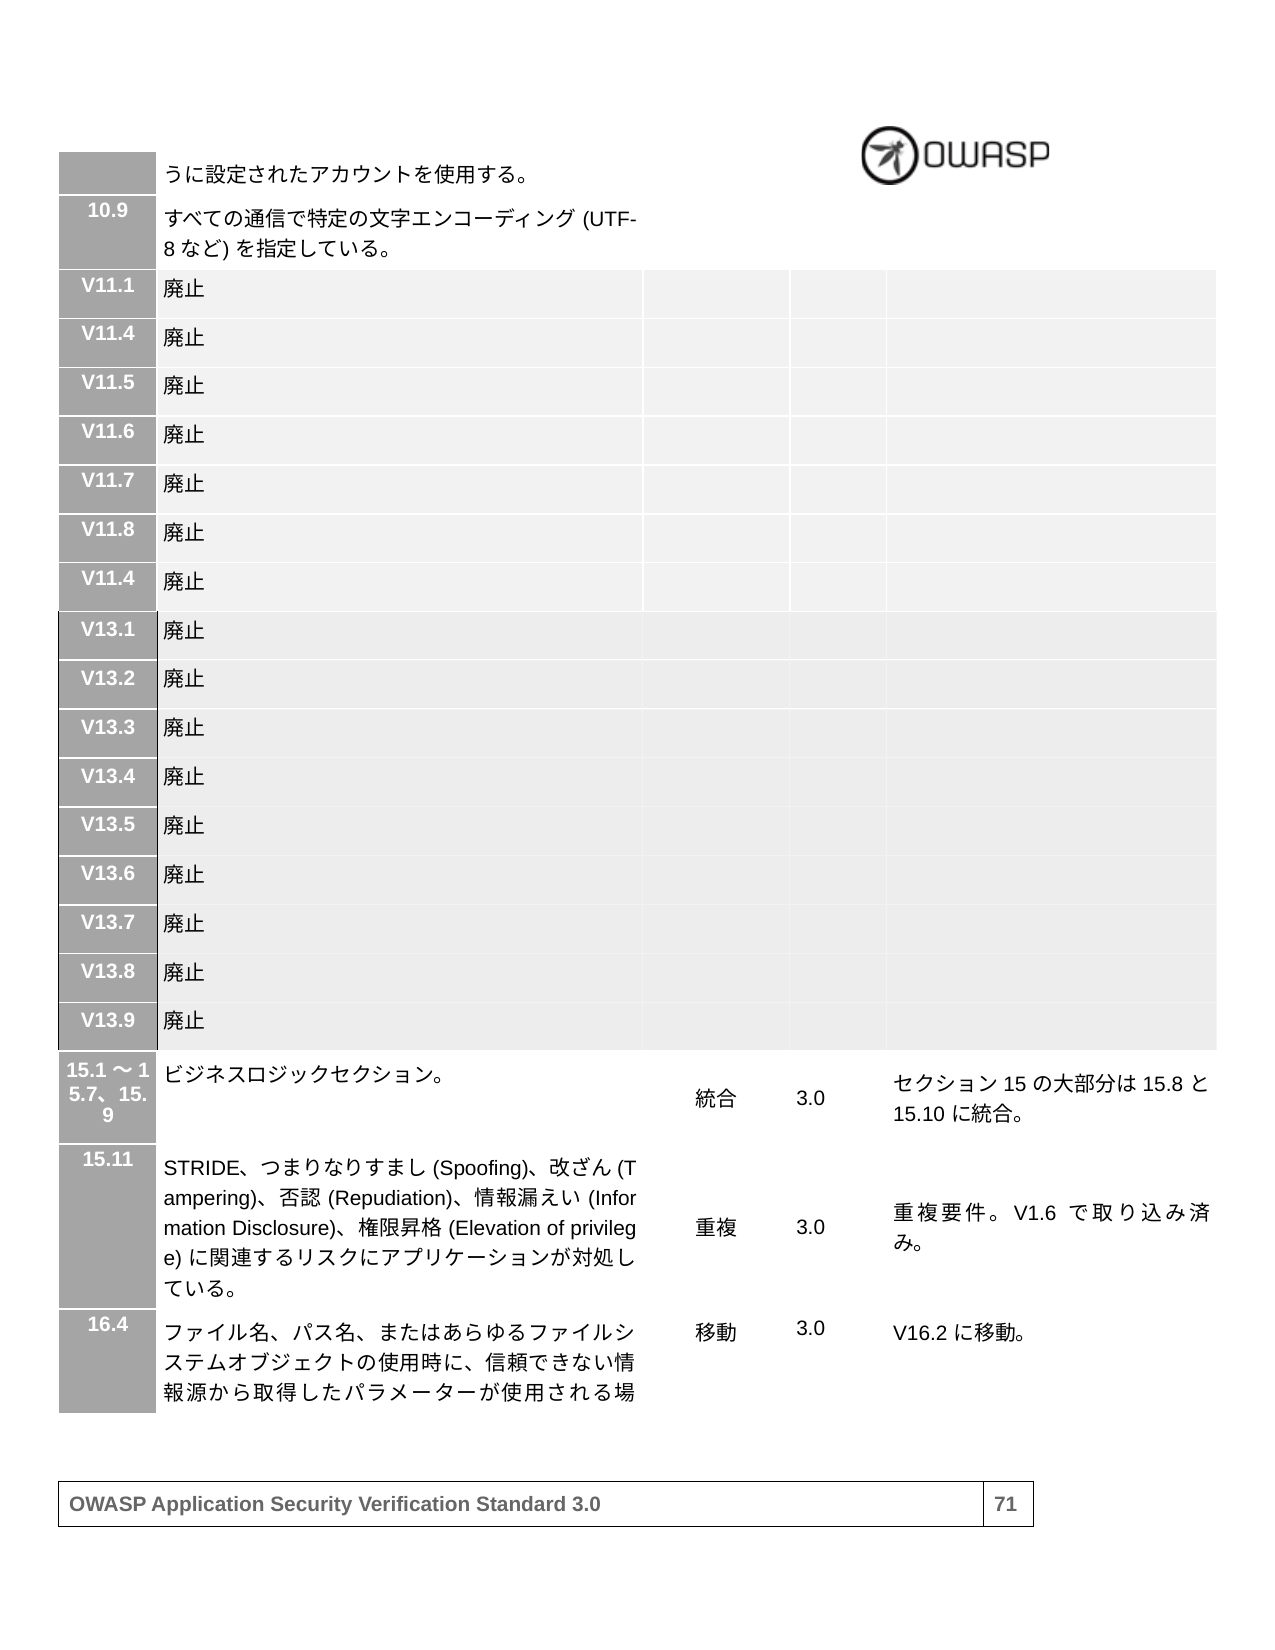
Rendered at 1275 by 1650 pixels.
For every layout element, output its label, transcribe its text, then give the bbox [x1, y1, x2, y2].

table_cell V13.9 [59, 1003, 157, 1050]
table_cell V11.1 [59, 270, 156, 318]
table_cell [887, 368, 1216, 415]
table_cell 重複 [644, 1145, 789, 1308]
table_cell 廃止 [158, 466, 642, 513]
table_cell [887, 563, 1216, 611]
table_cell 16.4 [59, 1310, 156, 1413]
table_cell [887, 612, 1216, 659]
table_cell 廃止 [158, 417, 642, 464]
table_cell [887, 661, 1216, 708]
table_cell V11.6 [59, 417, 156, 464]
table_cell [643, 1003, 789, 1050]
table_cell V11.5 [59, 368, 156, 415]
table_cell [790, 856, 886, 904]
table_cell [887, 152, 1216, 194]
table_cell [887, 196, 1216, 269]
table_cell V13.6 [59, 857, 157, 904]
table_cell V11.4 [59, 319, 156, 366]
table_cell [791, 466, 886, 513]
table_cell [791, 368, 886, 415]
table_cell [887, 466, 1216, 513]
table_cell V11.8 [59, 515, 156, 562]
table_cell 廃止 [158, 270, 642, 318]
table_cell 3.0 [791, 1310, 886, 1413]
table_cell [644, 515, 789, 562]
table_cell [644, 319, 789, 366]
table_cell STRIDE、つまりなりすまし (Spoofing)、改ざん (Tampering)、否認 (Repudiation)、情報漏えい (Information Disclosure)、権限昇格 (Elevation of privilege) に関連するリスクにアプリケーションが対処している。 [158, 1145, 642, 1308]
table_cell [643, 758, 789, 806]
table_cell [791, 152, 886, 194]
table_cell [643, 954, 789, 1002]
table_cell [644, 417, 789, 464]
table_cell 廃止 [158, 319, 642, 366]
table_cell [887, 856, 1216, 904]
table_cell [887, 515, 1216, 562]
table_cell ビジネスロジックセクション。 [158, 1052, 642, 1143]
table_cell V13.1 [59, 612, 157, 659]
table_cell [790, 758, 886, 806]
table_cell [791, 515, 886, 562]
table_cell [791, 319, 886, 366]
table_cell [790, 612, 886, 659]
table_cell [59, 152, 156, 194]
table_cell [887, 807, 1216, 855]
table_cell 移動 [644, 1310, 789, 1413]
table_cell 廃止 [158, 954, 642, 1002]
table_cell [790, 807, 886, 855]
table_cell 廃止 [158, 710, 642, 757]
table_cell 3.0 [791, 1052, 886, 1143]
table_cell [887, 758, 1216, 806]
table_cell [644, 563, 789, 611]
table_cell [643, 905, 789, 953]
table_cell [790, 954, 886, 1002]
table_cell 15.11 [59, 1145, 156, 1308]
table_cell [887, 710, 1216, 757]
table_cell [887, 417, 1216, 464]
table_cell [791, 270, 886, 318]
table_cell [643, 807, 789, 855]
table_cell 統合 [644, 1052, 789, 1143]
table_cell 廃止 [158, 563, 642, 611]
table_cell [643, 661, 789, 708]
table_cell 10.9 [59, 196, 156, 269]
table_cell [644, 466, 789, 513]
table_cell [644, 368, 789, 415]
table_cell [791, 563, 886, 611]
table_cell V13.7 [59, 906, 157, 953]
table_cell 廃止 [158, 856, 642, 904]
table_cell V13.4 [59, 759, 157, 806]
table_cell 廃止 [158, 1003, 642, 1050]
table_cell 廃止 [158, 758, 642, 806]
table_cell [887, 905, 1216, 953]
table_cell [887, 954, 1216, 1002]
table_cell すべての通信で特定の文字エンコーディング (UTF-8 など) を指定している。 [158, 196, 642, 269]
table_cell [643, 856, 789, 904]
table_cell 廃止 [158, 515, 642, 562]
table_cell [644, 196, 789, 269]
table_cell [887, 319, 1216, 366]
table_cell うに設定されたアカウントを使用する。 [158, 152, 642, 194]
table_cell [644, 270, 789, 318]
table_cell 3.0 [791, 1145, 886, 1308]
table_cell セクション 15 の大部分は 15.8 と 15.10 に統合。 [887, 1052, 1216, 1143]
table_cell 廃止 [158, 905, 642, 953]
table_cell V11.7 [59, 466, 156, 513]
table_cell 廃止 [158, 661, 642, 708]
table_cell V13.2 [59, 661, 157, 708]
table_cell V13.3 [59, 710, 157, 757]
table_cell [790, 905, 886, 953]
table_cell 廃止 [158, 612, 642, 659]
table_cell [790, 1003, 886, 1050]
table_cell ファイル名、パス名、またはあらゆるファイルシステムオブジェクトの使用時に、信頼できない情報源から取得したパラメーターが使用される場 [158, 1310, 642, 1413]
table_cell [791, 417, 886, 464]
table_cell [791, 196, 886, 269]
table_cell [887, 270, 1216, 318]
table_cell [643, 612, 789, 659]
table_cell V11.4 [59, 563, 156, 611]
table_cell [790, 710, 886, 757]
table_cell 15.1 ～ 15.7、15.9 [59, 1052, 156, 1143]
table_cell [643, 710, 789, 757]
table_cell V13.8 [59, 954, 157, 1002]
table_cell V13.5 [59, 808, 157, 855]
table_cell [790, 661, 886, 708]
table_cell 重複要件。V1.6 で取り込み済み。 [887, 1145, 1216, 1308]
table_cell [887, 1003, 1216, 1050]
picture [861, 126, 1050, 185]
table_cell 廃止 [158, 807, 642, 855]
table_cell [644, 152, 789, 194]
table_cell 廃止 [158, 368, 642, 415]
table_cell V16.2 に移動。 [887, 1310, 1216, 1413]
